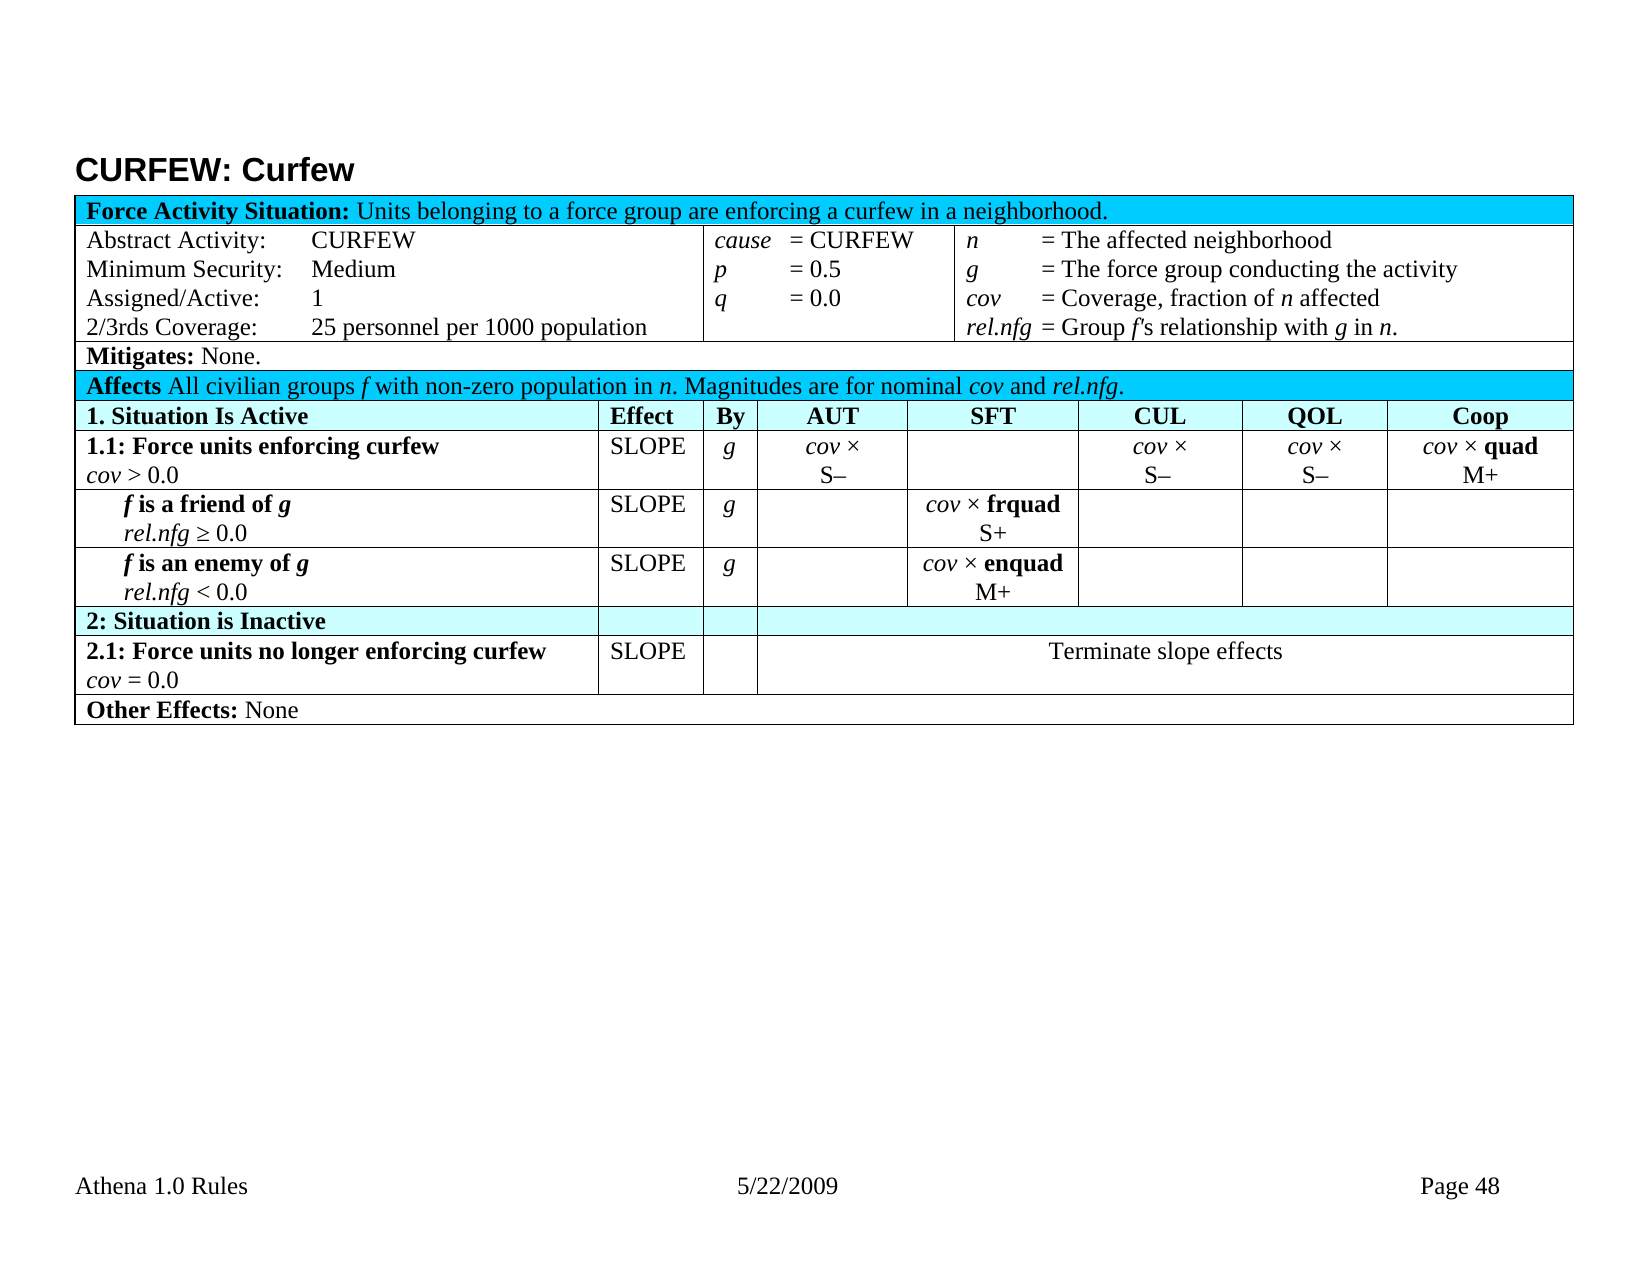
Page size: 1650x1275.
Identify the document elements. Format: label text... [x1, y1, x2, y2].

table_cell [704, 607, 757, 635]
table_cell f is an enemy of g rel.nfg < 0.0 [76, 548, 598, 606]
table_cell 2.1: Force units no longer enforcing curfew cov = 0.0 [76, 636, 598, 694]
table_cell [1243, 548, 1387, 606]
table_cell cov × S– [758, 431, 907, 488]
table_cell [758, 607, 1573, 635]
table_cell SLOPE [599, 548, 703, 606]
table_cell cause = CURFEW p = 0.5 q = 0.0 [704, 226, 954, 341]
table_cell Mitigates: None. [76, 342, 1573, 370]
table_cell SFT [908, 401, 1078, 430]
table_cell 1. Situation Is Active [76, 401, 598, 430]
table_cell [1388, 490, 1573, 547]
table_cell Affects All civilian groups f with non-zero population in n. Magnitudes are for nominal cov and rel.nfg. [76, 371, 1573, 400]
table_cell 2: Situation is Inactive [76, 607, 598, 635]
table_cell Coop [1388, 401, 1573, 430]
table_cell [1079, 548, 1242, 606]
table_cell Abstract Activity: CURFEW Minimum Security: Medium Assigned/Active: 1 2/3rds Coverage: 25 personnel per 1000 population [76, 226, 703, 341]
table_cell AUT [758, 401, 907, 430]
table_cell CUL [1079, 401, 1242, 430]
table_cell [1079, 490, 1242, 547]
table_cell [758, 490, 907, 547]
table_cell cov × enquad M+ [908, 548, 1078, 606]
table_cell QOL [1243, 401, 1387, 430]
table_cell [908, 431, 1078, 488]
table_header Force Activity Situation: Units belonging to a force group are enforcing a curfew in a neighborhood. [76, 196, 1573, 224]
table_cell [1243, 490, 1387, 547]
table_cell n = The affected neighborhood g = The force group conducting the activity cov = Coverage, fraction of n affected rel.nfg = Group f's relationship with g in n. [955, 226, 1573, 341]
table_cell g [704, 431, 757, 488]
table_cell f is a friend of g rel.nfg ≥ 0.0 [76, 490, 598, 547]
table_cell SLOPE [599, 636, 703, 694]
table_cell cov × quad M+ [1388, 431, 1573, 488]
table_cell cov × S– [1079, 431, 1242, 488]
table_cell SLOPE [599, 490, 703, 547]
table_cell cov × S– [1243, 431, 1387, 488]
table_cell [704, 636, 757, 694]
table_cell SLOPE [599, 431, 703, 488]
table_cell Terminate slope effects [758, 636, 1573, 694]
table_cell g [704, 490, 757, 547]
table_cell g [704, 548, 757, 606]
table_cell [599, 607, 703, 635]
table_cell Other Effects: None [76, 695, 1573, 724]
table_cell cov × frquad S+ [908, 490, 1078, 547]
table_cell 1.1: Force units enforcing curfew cov > 0.0 [76, 431, 598, 488]
text CURFEW: Curfew [75, 150, 1575, 188]
table_cell [1388, 548, 1573, 606]
table_cell [758, 548, 907, 606]
table_cell Effect [599, 401, 703, 430]
table_cell By [704, 401, 757, 430]
